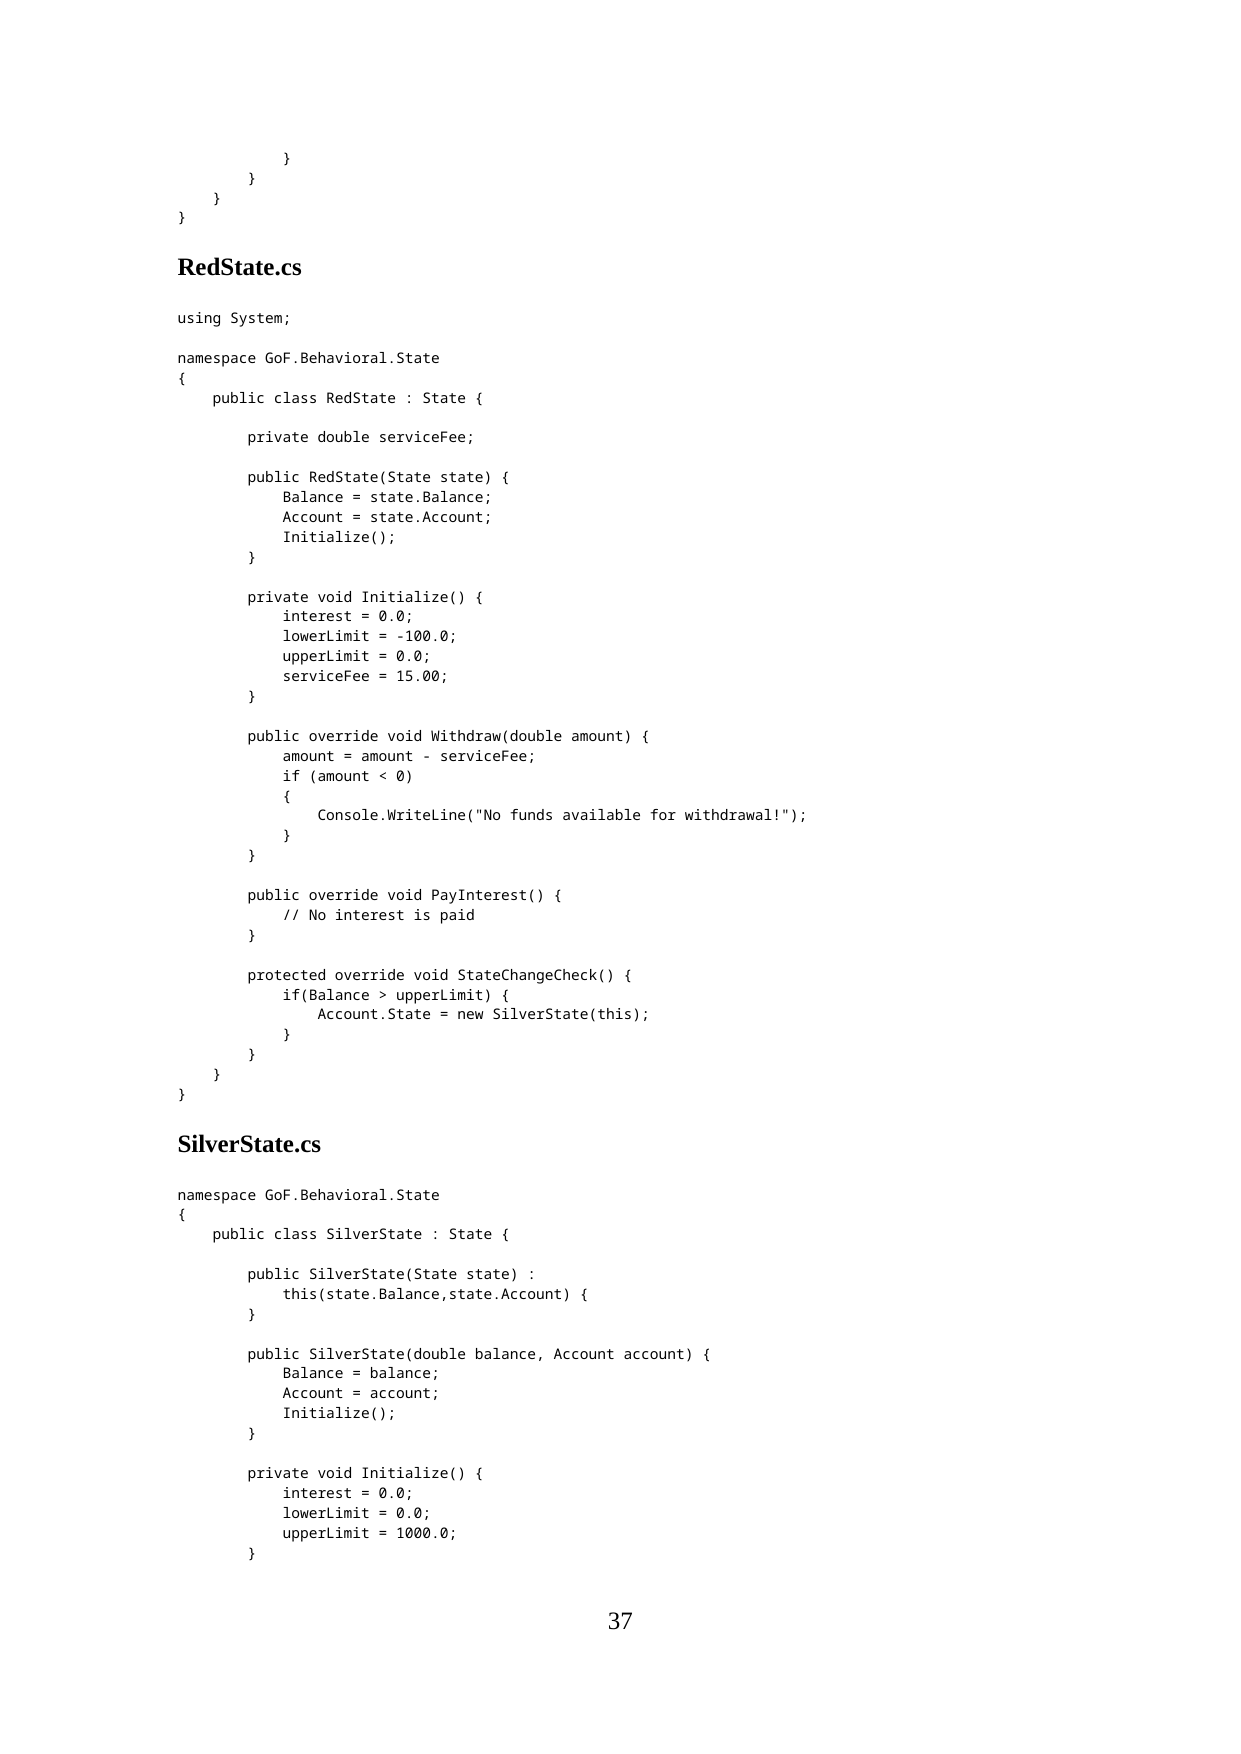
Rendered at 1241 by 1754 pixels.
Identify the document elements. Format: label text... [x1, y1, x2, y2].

text Initialize(); [177, 1403, 1063, 1423]
text lowerLimit = 0.0; [177, 1503, 1063, 1522]
text Initialize(); [177, 527, 1063, 547]
text } [177, 187, 1063, 207]
text interest = 0.0; [177, 1483, 1063, 1503]
text } [177, 924, 1063, 944]
text lowerLimit = -100.0; [177, 626, 1063, 646]
text } [177, 1044, 1063, 1064]
text public class RedState : State { [177, 387, 1063, 407]
text Account = account; [177, 1383, 1063, 1403]
text } [177, 1024, 1063, 1044]
text { [177, 367, 1063, 387]
text public RedState(State state) { [177, 467, 1063, 487]
text namespace GoF.Behavioral.State [177, 1184, 1063, 1204]
text upperLimit = 1000.0; [177, 1522, 1063, 1542]
text public override void Withdraw(double amount) { [177, 726, 1063, 746]
text } [177, 686, 1063, 706]
text Balance = state.Balance; [177, 487, 1063, 507]
text if(Balance > upperLimit) { [177, 984, 1063, 1004]
text Balance = balance; [177, 1363, 1063, 1383]
text } [177, 148, 1063, 167]
text { [177, 1204, 1063, 1224]
text public class SilverState : State { [177, 1224, 1063, 1244]
text } [177, 1423, 1063, 1443]
text if (amount < 0) [177, 765, 1063, 785]
text { [177, 785, 1063, 805]
text upperLimit = 0.0; [177, 646, 1063, 666]
text using System; [177, 308, 1063, 328]
text namespace GoF.Behavioral.State [177, 348, 1063, 367]
text } [177, 207, 1063, 227]
text public SilverState(State state) : [177, 1264, 1063, 1284]
text private double serviceFee; [177, 427, 1063, 447]
text amount = amount - serviceFee; [177, 746, 1063, 765]
text public SilverState(double balance, Account account) { [177, 1343, 1063, 1363]
text } [177, 1304, 1063, 1323]
text this(state.Balance,state.Account) { [177, 1284, 1063, 1304]
text } [177, 1064, 1063, 1084]
text private void Initialize() { [177, 586, 1063, 606]
text } [177, 845, 1063, 865]
text } [177, 167, 1063, 187]
text } [177, 547, 1063, 566]
text Account.State = new SilverState(this); [177, 1004, 1063, 1024]
text } [177, 825, 1063, 845]
text Console.WriteLine("No funds available for withdrawal!"); [177, 805, 1063, 825]
text Account = state.Account; [177, 507, 1063, 527]
text } [177, 1542, 1063, 1562]
text } [177, 1084, 1063, 1104]
text interest = 0.0; [177, 606, 1063, 626]
subtitle SilverState.cs [177, 1129, 1063, 1157]
text private void Initialize() { [177, 1463, 1063, 1483]
text public override void PayInterest() { [177, 885, 1063, 905]
subtitle RedState.cs [177, 252, 1063, 281]
text serviceFee = 15.00; [177, 666, 1063, 686]
text // No interest is paid [177, 905, 1063, 924]
text protected override void StateChangeCheck() { [177, 964, 1063, 984]
